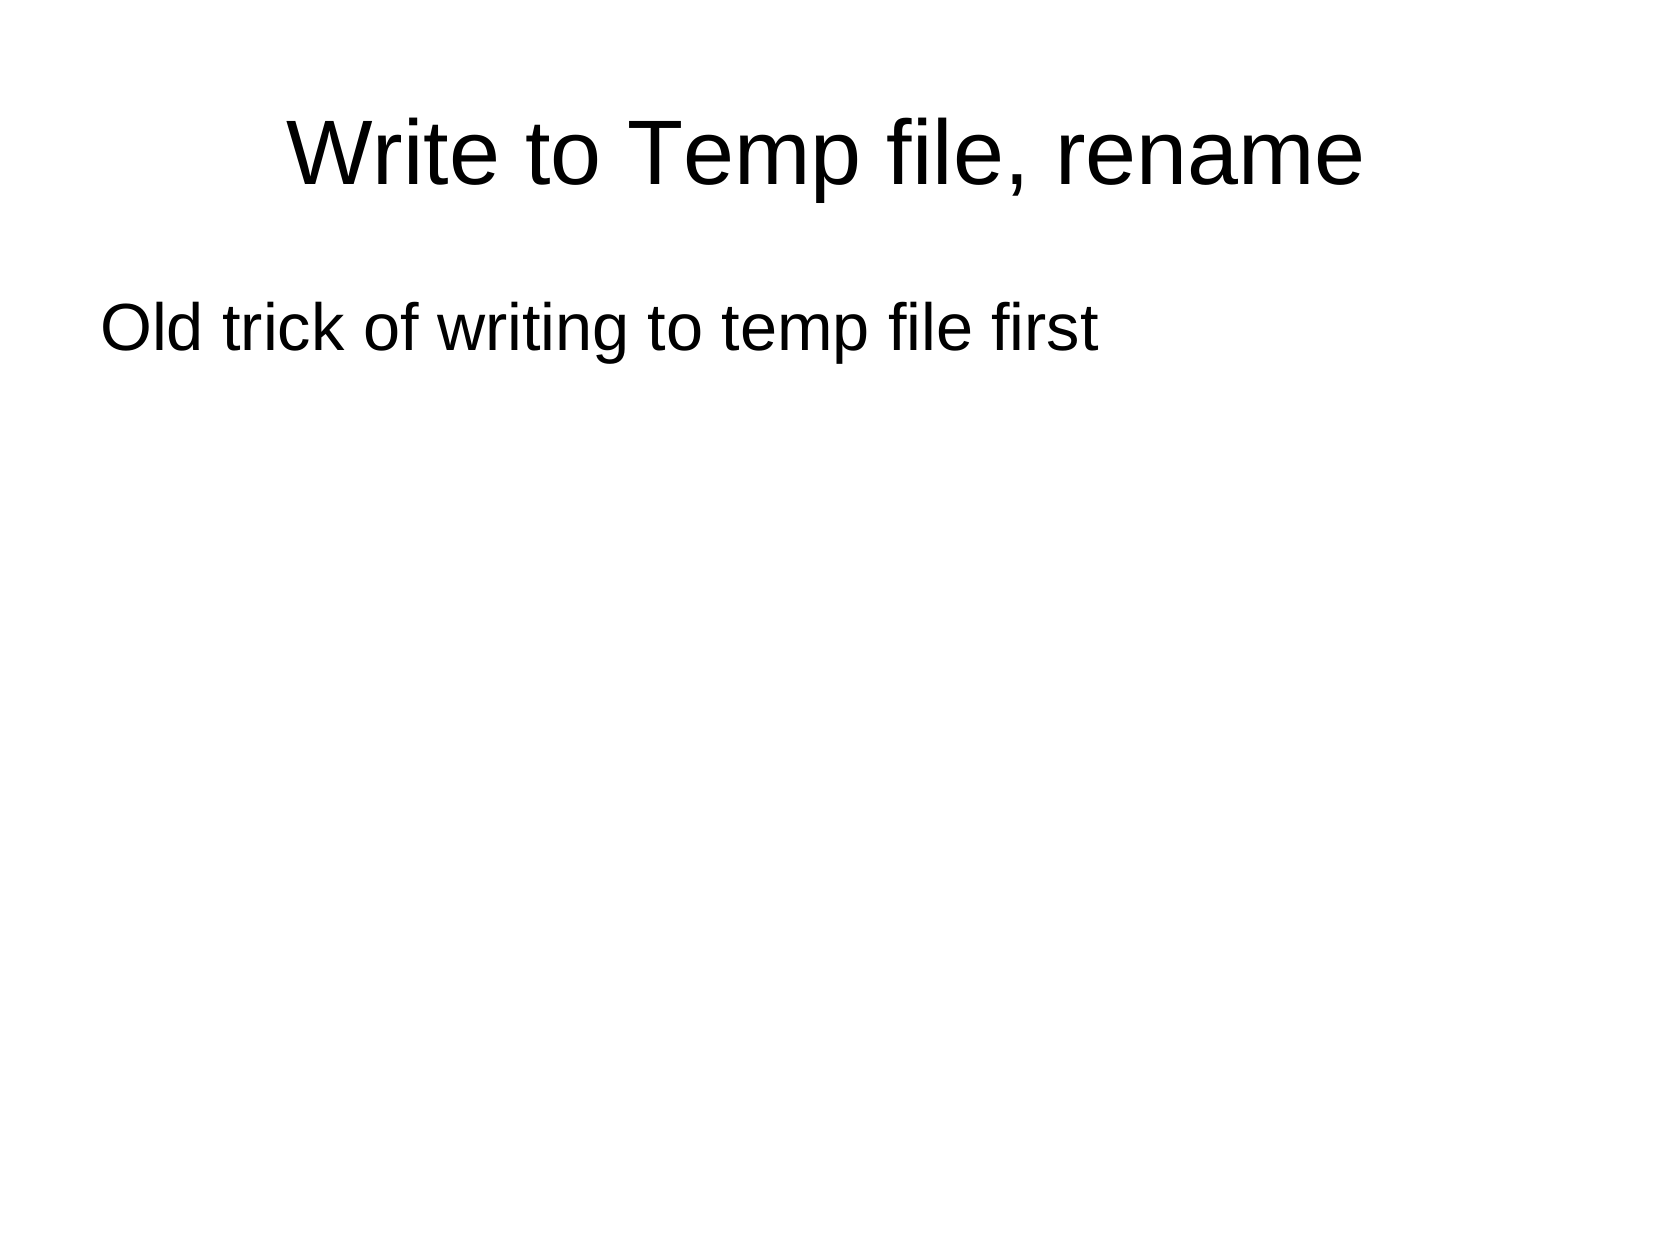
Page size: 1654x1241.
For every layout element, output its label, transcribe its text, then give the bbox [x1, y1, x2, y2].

list Old trick of writing to temp file first [82, 290, 1571, 1094]
title Write to Temp file, rename [82, 56, 1571, 250]
